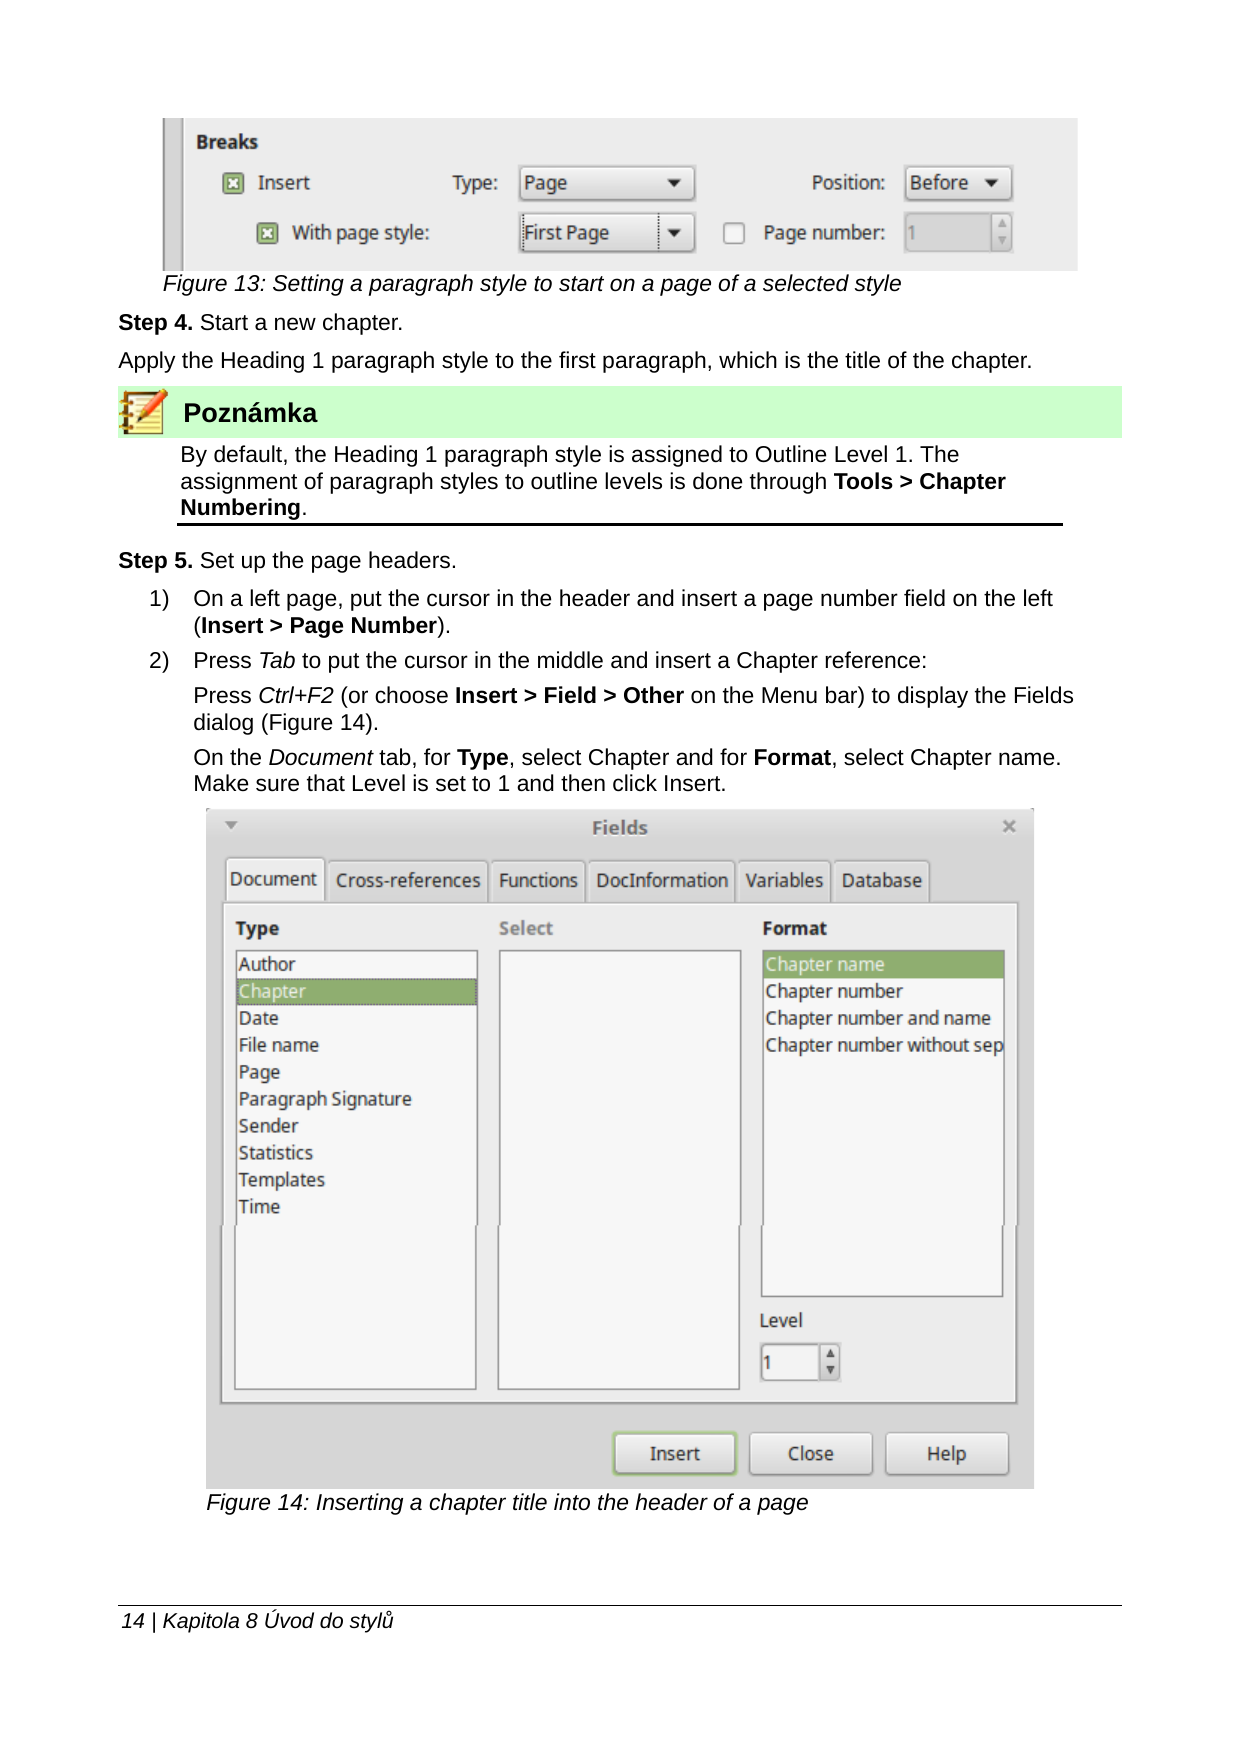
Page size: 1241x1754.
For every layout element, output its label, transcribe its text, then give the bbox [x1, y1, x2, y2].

text Figure 14: Inserting a chapter title into the header of a page [206, 1489, 1034, 1515]
text Figure 13: Setting a paragraph style to start on a page of a selected style [163, 271, 1078, 297]
list On a left page, put the cursor in the header and insert a page number field on the left (Insert > Page Number). [169, 585, 1122, 638]
picture [162, 118, 1078, 271]
picture [119, 387, 170, 438]
subtitle Poznámka [118, 386, 1122, 438]
text Apply the Heading 1 paragraph style to the first paragraph, which is the title of the chapter. [118, 347, 1122, 374]
text Step 5. Set up the page headers. [118, 547, 1122, 573]
picture [206, 808, 1035, 1489]
list Press Ctrl+F2 (or choose Insert > Field > Other on the Menu bar) to display the Fields dialog (Figure 14). [169, 682, 1122, 735]
text By default, the Heading 1 paragraph style is assigned to Outline Level 1. The assignment of paragraph styles to outline levels is done through Tools > Chapter Numbering. [177, 438, 1063, 523]
list On the Document tab, for Type, select Chapter and for Format, select Chapter name. Make sure that Level is set to 1 and then click Insert. [169, 744, 1122, 796]
list Press Tab to put the cursor in the middle and insert a Chapter reference: [169, 647, 1122, 673]
text Step 4. Start a new chapter. [118, 309, 1122, 335]
